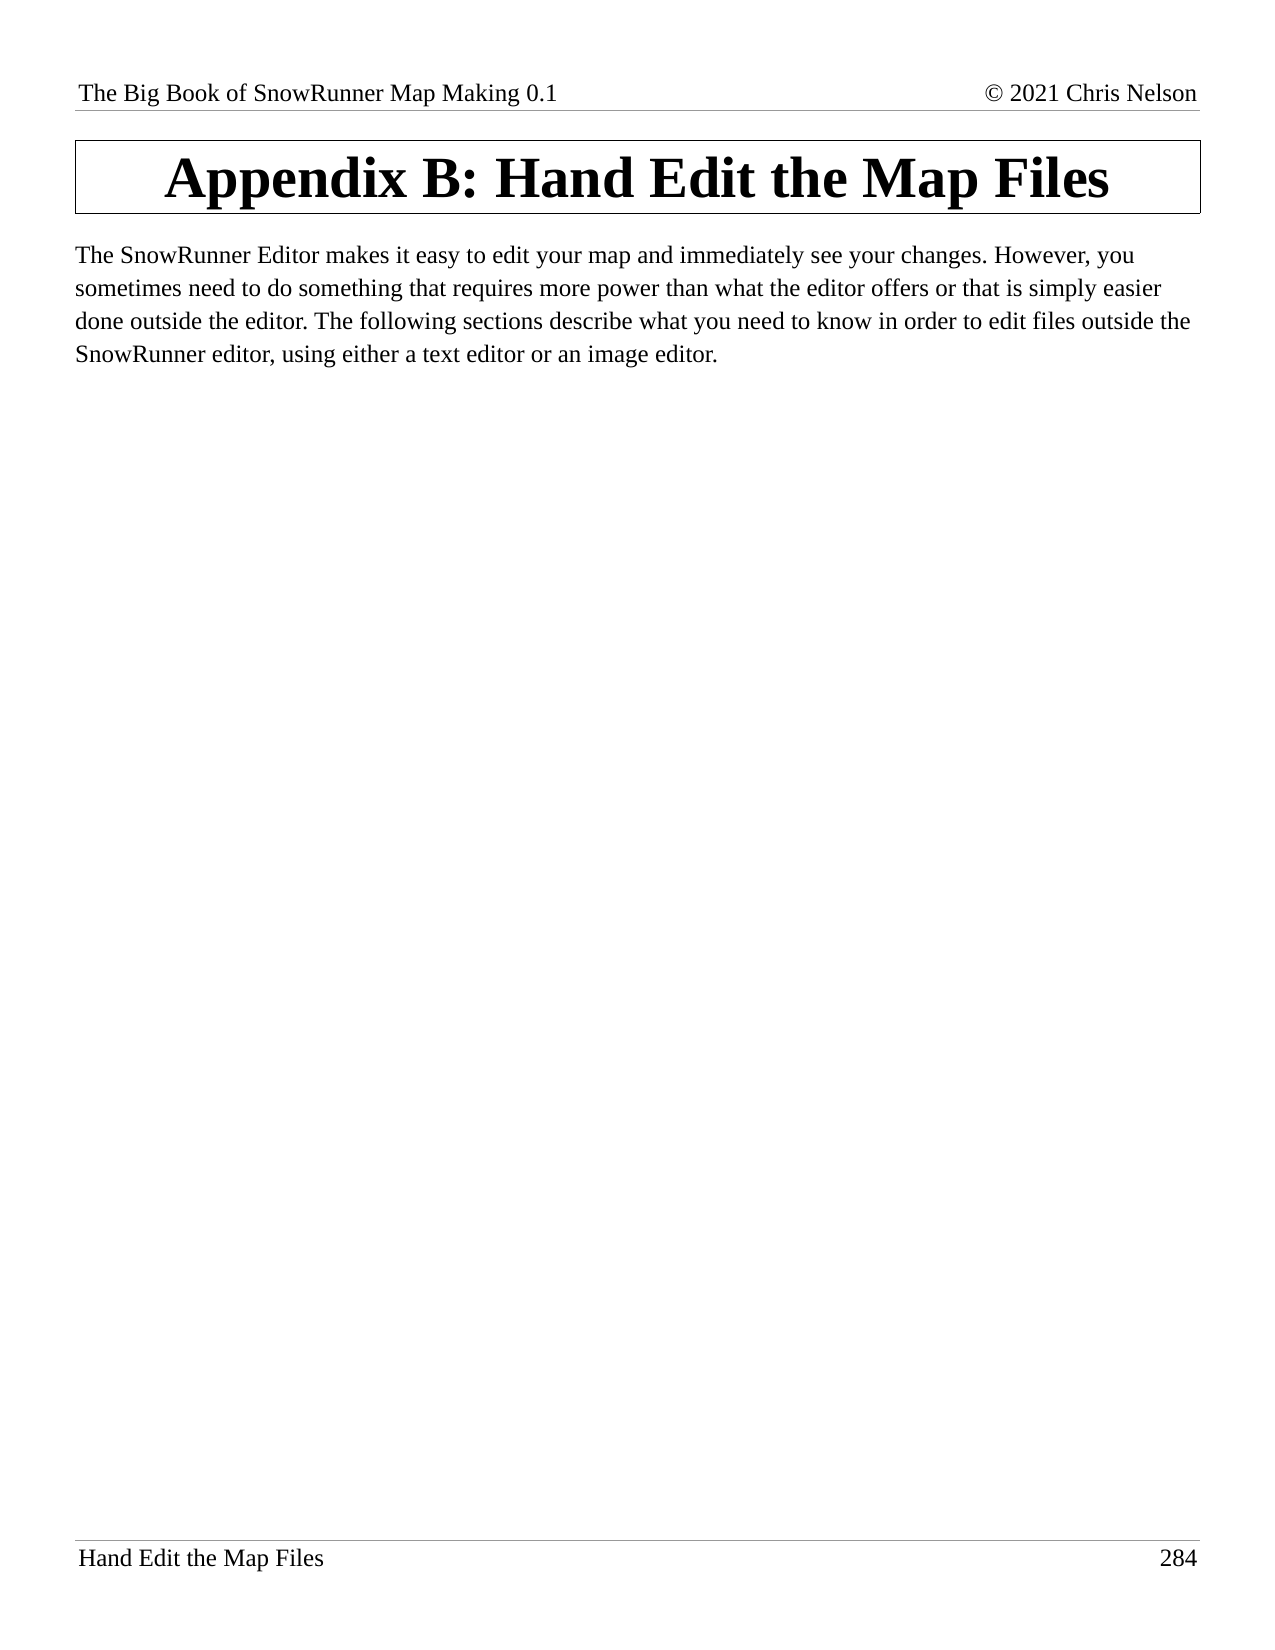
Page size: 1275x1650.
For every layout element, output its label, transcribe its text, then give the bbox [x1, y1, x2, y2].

subtitle Hand Edit the Map Files [76, 141, 1200, 213]
text The SnowRunner Editor makes it easy to edit your map and immediately see your changes. However, you sometimes need to do something that requires more power than what the editor offers or that is simply easier done outside the editor. The following sections describe what you need to know in order to edit files outside the SnowRunner editor, using either a text editor or an image editor. [75, 240, 1200, 368]
